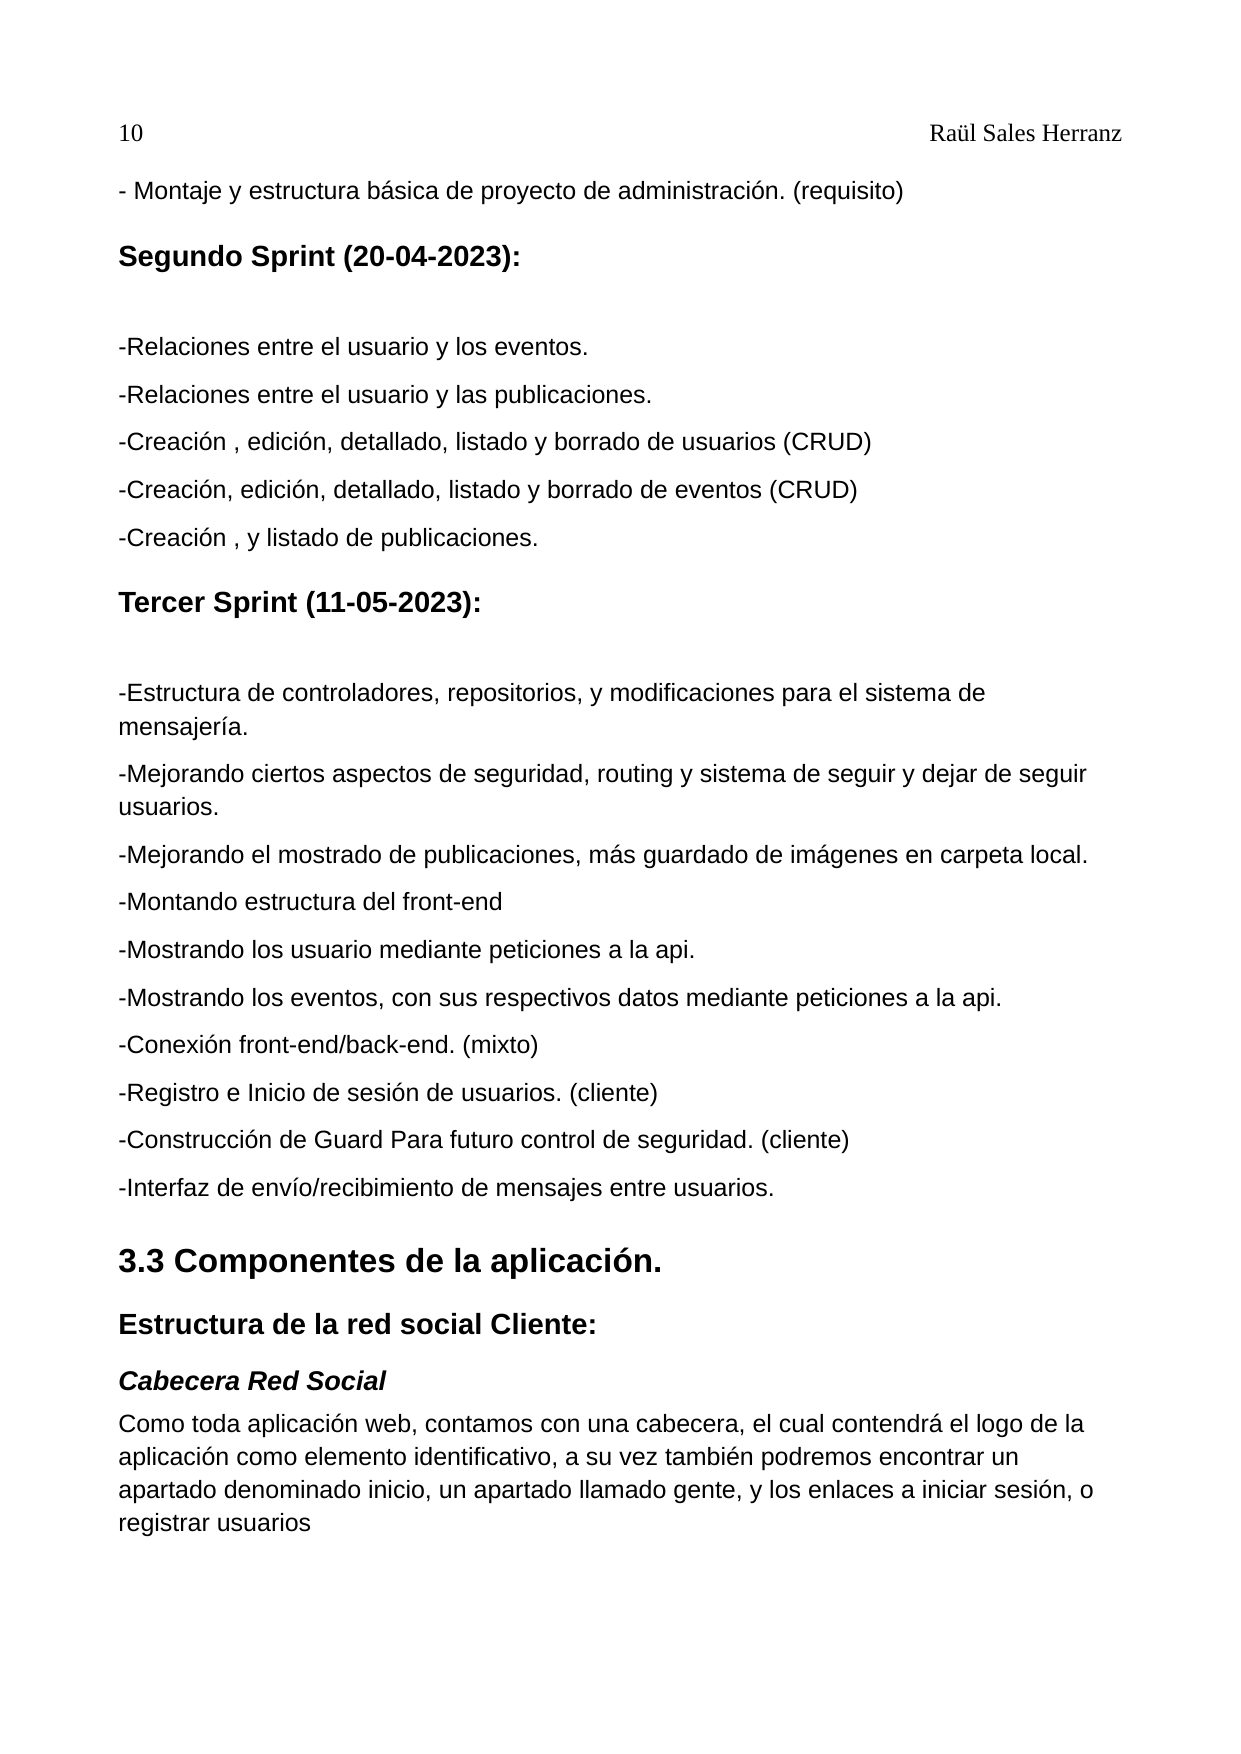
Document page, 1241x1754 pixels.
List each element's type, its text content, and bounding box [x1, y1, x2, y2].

text -Registro e Inicio de sesión de usuarios. (cliente) [118, 1078, 1122, 1106]
text -Mejorando ciertos aspectos de seguridad, routing y sistema de seguir y dejar de seguir usuarios. [118, 759, 1122, 821]
text -Interfaz de envío/recibimiento de mensajes entre usuarios. [118, 1173, 1122, 1202]
subtitle Estructura de la red social Cliente: [118, 1307, 1122, 1340]
text -Relaciones entre el usuario y las publicaciones. [118, 380, 1122, 408]
subtitle Segundo Sprint (20-04-2023): [118, 238, 1122, 272]
subtitle Cabecera Red Social [118, 1365, 1122, 1397]
text -Estructura de controladores, repositorios, y modificaciones para el sistema de mensajería. [118, 678, 1122, 740]
text -Conexión front-end/back-end. (mixto) [118, 1030, 1122, 1059]
text -Relaciones entre el usuario y los eventos. [118, 332, 1122, 361]
subtitle 3.3 Componentes de la aplicación. [118, 1241, 1122, 1280]
text - Montaje y estructura básica de proyecto de administración. (requisito) [118, 176, 1122, 205]
text -Mostrando los eventos, con sus respectivos datos mediante peticiones a la api. [118, 982, 1122, 1011]
text -Creación , edición, detallado, listado y borrado de usuarios (CRUD) [118, 427, 1122, 456]
text -Creación, edición, detallado, listado y borrado de eventos (CRUD) [118, 475, 1122, 504]
subtitle Tercer Sprint (11-05-2023): [118, 585, 1122, 618]
text -Construcción de Guard Para futuro control de seguridad. (cliente) [118, 1125, 1122, 1154]
text -Mejorando el mostrado de publicaciones, más guardado de imágenes en carpeta local. [118, 840, 1122, 868]
text -Montando estructura del front-end [118, 887, 1122, 916]
text Como toda aplicación web, contamos con una cabecera, el cual contendrá el logo de la aplicación como elemento identificativo, a su vez también podremos encontrar un apartado denominado inicio, un apartado llamado gente, y los enlaces a iniciar sesión, o registrar usuarios [118, 1409, 1122, 1537]
text -Creación , y listado de publicaciones. [118, 523, 1122, 551]
text -Mostrando los usuario mediante peticiones a la api. [118, 935, 1122, 964]
